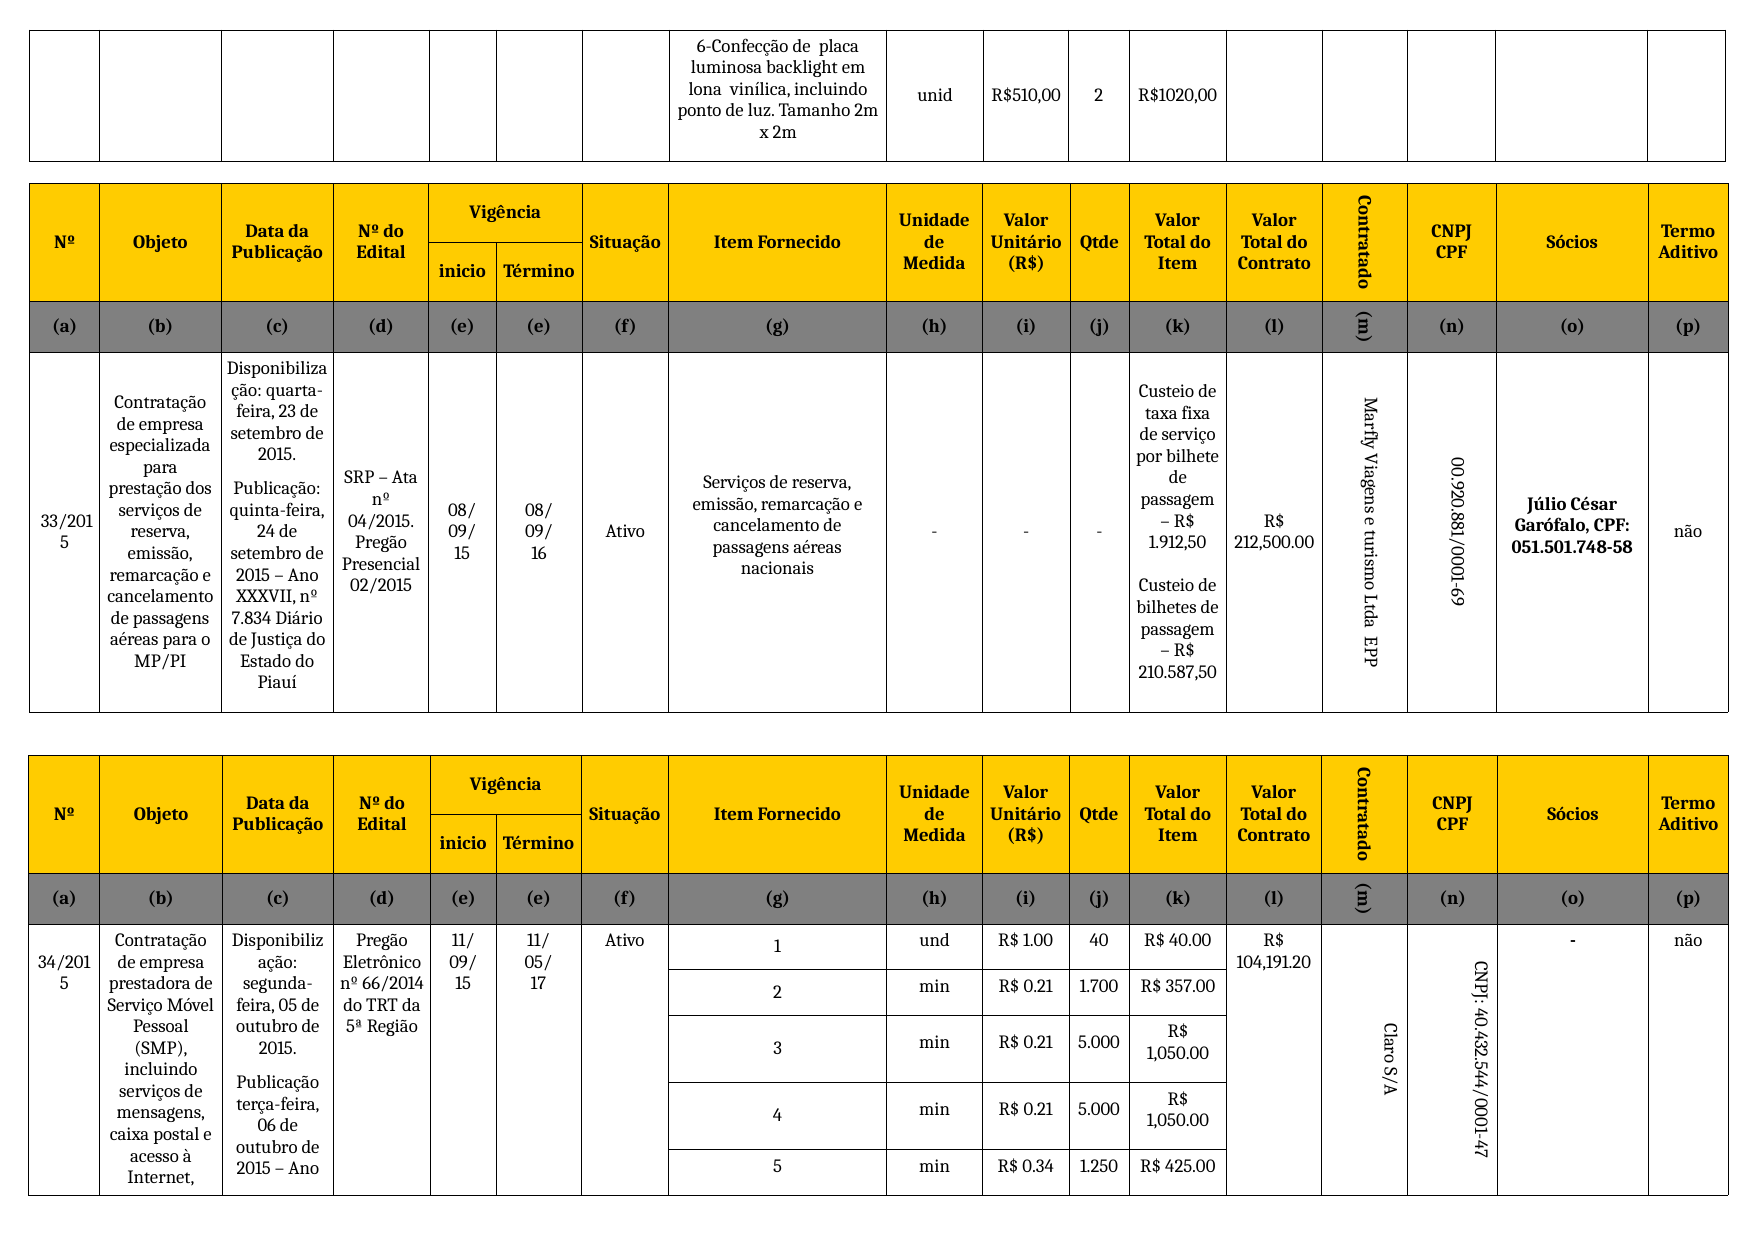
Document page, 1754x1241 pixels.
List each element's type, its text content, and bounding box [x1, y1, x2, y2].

table_cell [1648, 31, 1725, 161]
table_cell (l) [1227, 874, 1321, 924]
table_header Nº do Edital [334, 756, 430, 873]
table_cell (d) [334, 302, 428, 352]
table_cell (k) [1130, 874, 1226, 924]
table_header Item Fornecido [669, 184, 886, 301]
table_cell inicio [429, 243, 496, 301]
table_cell 00.920.881/0001-69 [1408, 353, 1496, 712]
table_cell 33/2015 [30, 353, 99, 712]
table_cell R$ 1.050,00 [1130, 1083, 1226, 1149]
table_header CNPJ CPF [1408, 184, 1496, 301]
table_cell 40 [1070, 925, 1129, 969]
table_cell [30, 31, 99, 161]
table_header Sócios [1497, 184, 1648, 301]
table_cell min [887, 1016, 982, 1082]
table_cell 1.250 [1070, 1150, 1129, 1195]
table_cell - [1498, 925, 1648, 1195]
table_header CNPJ CPF [1408, 756, 1497, 873]
table_header Contratado [1322, 756, 1407, 873]
table_cell Custeio de taxa fixa de serviço por bilhete de passagem – R$ 1.912,50 Custeio de bilhetes de passagem – R$ 210.587,50 [1130, 353, 1226, 712]
table_header Sócios [1498, 756, 1648, 873]
table_cell 5.000 [1070, 1083, 1129, 1149]
table_cell (e) [431, 874, 496, 924]
table_cell R$ 425,00 [1130, 1150, 1226, 1195]
table_header Nº do Edital [334, 184, 428, 301]
table_cell Serviços de reserva, emissão, remarcação e cancelamento de passagens aéreas nacionais [669, 353, 886, 712]
table_header Unidade de Medida [887, 756, 982, 873]
table_cell CNPJ: 40.432.544/0001-47 [1408, 925, 1497, 1195]
table_cell (i) [983, 874, 1069, 924]
table_cell min [887, 970, 982, 1015]
table_cell (a) [29, 874, 99, 924]
table_cell Contratação de empresa prestadora de Serviço Móvel Pessoal (SMP), incluindo serviços de mensagens, caixa postal e acesso à Internet, [100, 925, 222, 1195]
table_cell Contratação de empresa especializada para prestação dos serviços de reserva, emissão, remarcação e cancelamento de passagens aéreas para o MP/PI [100, 353, 221, 712]
table_cell [430, 31, 496, 161]
table_cell R$ 40,00 [1130, 925, 1226, 969]
table_cell 34/2015 [29, 925, 99, 1195]
table_cell [1408, 31, 1495, 161]
table_cell R$ 0,21 [983, 1083, 1069, 1149]
table_cell (n) [1408, 302, 1496, 352]
table_cell min [887, 1150, 982, 1195]
table_header Valor Total do Item [1130, 756, 1226, 873]
table_cell 4 [669, 1083, 886, 1149]
table_cell (d) [334, 874, 430, 924]
table_cell não [1649, 353, 1728, 712]
table_cell (f) [583, 302, 668, 352]
table_cell und [887, 925, 982, 969]
table_cell (m) [1323, 302, 1407, 352]
table_header Vigência [431, 756, 581, 814]
table_header Termo Aditivo [1649, 184, 1728, 301]
table_header Valor Unitário (R$) [983, 756, 1069, 873]
table_cell Término [497, 243, 582, 301]
table_cell (e) [497, 874, 581, 924]
table_cell SRP – Ata nº 04/2015. Pregão Presencial 02/2015 [334, 353, 428, 712]
table_cell (c) [223, 874, 333, 924]
table_header Objeto [100, 184, 221, 301]
table_cell (b) [100, 874, 222, 924]
table_cell 08/ 09/ 16 [497, 353, 582, 712]
table_cell (p) [1649, 302, 1728, 352]
table_cell 1 [669, 925, 886, 969]
table_header Objeto [100, 756, 222, 873]
table_cell 1.700 [1070, 970, 1129, 1015]
table_cell (a) [30, 302, 99, 352]
table_cell 11/ 05/ 17 [497, 925, 581, 1195]
table_cell (p) [1649, 874, 1728, 924]
table_cell - [1071, 353, 1129, 712]
table_header Valor Unitário (R$) [983, 184, 1070, 301]
table_cell R$ 357,00 [1130, 970, 1226, 1015]
table_cell Ativo [583, 353, 668, 712]
table_cell - [983, 353, 1070, 712]
table_cell [222, 31, 333, 161]
table_header Nº [30, 184, 99, 301]
table_cell (m) [1322, 874, 1407, 924]
table_cell Pregão Eletrônico nº 66/2014 do TRT da 5ª Região [334, 925, 430, 1195]
table_cell (l) [1227, 302, 1322, 352]
table_cell (o) [1497, 302, 1648, 352]
table_cell não [1649, 925, 1728, 1195]
table_cell R$ 212.500,00 [1227, 353, 1322, 712]
table_cell inicio [431, 815, 496, 873]
table_cell - [887, 353, 982, 712]
table_header Valor Total do Contrato [1227, 756, 1321, 873]
table_cell Marfly Viagens e turismo Ltda EPP [1323, 353, 1407, 712]
table_cell (b) [100, 302, 221, 352]
table_header Situação [582, 756, 668, 873]
table_header Contratado [1323, 184, 1407, 301]
table_header Situação [583, 184, 668, 301]
table_cell (g) [669, 302, 886, 352]
table_cell (e) [429, 302, 496, 352]
table_cell 11/ 09/ 15 [431, 925, 496, 1195]
table_cell 3 [669, 1016, 886, 1082]
table_cell [1323, 31, 1407, 161]
table_cell (i) [983, 302, 1070, 352]
table_cell (j) [1070, 874, 1129, 924]
table_cell [100, 31, 221, 161]
table_cell Ativo [582, 925, 668, 1195]
table_cell (f) [582, 874, 668, 924]
table_header Qtde [1070, 756, 1129, 873]
table_cell (c) [222, 302, 333, 352]
table_cell R$ 0,21 [983, 970, 1069, 1015]
table_header Termo Aditivo [1649, 756, 1728, 873]
table_cell [497, 31, 582, 161]
table_cell Término [497, 815, 581, 873]
table_cell min [887, 1083, 982, 1149]
table_cell 2 [1069, 31, 1129, 161]
table_cell 6-Confecção de placa luminosa backlight em lona vinílica, incluindo ponto de luz. Tamanho 2m x 2m [670, 31, 886, 161]
table_header Vigência [429, 184, 582, 242]
table_cell (o) [1498, 874, 1648, 924]
table_header Data da Publicação [222, 184, 333, 301]
table_cell (h) [887, 302, 982, 352]
table_cell R$510,00 [984, 31, 1068, 161]
table_cell (j) [1071, 302, 1129, 352]
table_header Nº [29, 756, 99, 873]
table_cell R$ 1,00 [983, 925, 1069, 969]
table_cell (h) [887, 874, 982, 924]
table_cell Júlio César Garófalo, CPF: 051.501.748-58 [1497, 353, 1648, 712]
table_header Valor Total do Contrato [1227, 184, 1322, 301]
table_cell [1496, 31, 1647, 161]
table_header Item Fornecido [669, 756, 886, 873]
table_cell 5.000 [1070, 1016, 1129, 1082]
table_header Valor Total do Item [1130, 184, 1226, 301]
table_cell R$ 0,34 [983, 1150, 1069, 1195]
table_cell R$ 104.191,20 [1227, 925, 1321, 1195]
table_header Qtde [1071, 184, 1129, 301]
table_cell R$1020,00 [1130, 31, 1226, 161]
table_cell [334, 31, 429, 161]
table_cell Disponibilização: segunda-feira, 05 de outubro de 2015. Publicação terça-feira, 06 de outubro de 2015 – Ano [223, 925, 333, 1195]
table_cell [1227, 31, 1322, 161]
table_cell 5 [669, 1150, 886, 1195]
table_cell 08/ 09/ 15 [429, 353, 496, 712]
table_cell unid [887, 31, 983, 161]
table_cell 2 [669, 970, 886, 1015]
table_cell [583, 31, 669, 161]
table_header Unidade de Medida [887, 184, 982, 301]
table_cell R$ 1.050,00 [1130, 1016, 1226, 1082]
table_cell Disponibilização: quarta-feira, 23 de setembro de 2015. Publicação: quinta-feira, 24 de setembro de 2015 – Ano XXXVII, nº 7.834 Diário de Justiça do Estado do Piauí [222, 353, 333, 712]
table_cell R$ 0,21 [983, 1016, 1069, 1082]
table_cell Claro S/A [1322, 925, 1407, 1195]
table_header Data da Publicação [223, 756, 333, 873]
table_cell (n) [1408, 874, 1497, 924]
table_cell (k) [1130, 302, 1226, 352]
table_cell (g) [669, 874, 886, 924]
table_cell (e) [497, 302, 582, 352]
